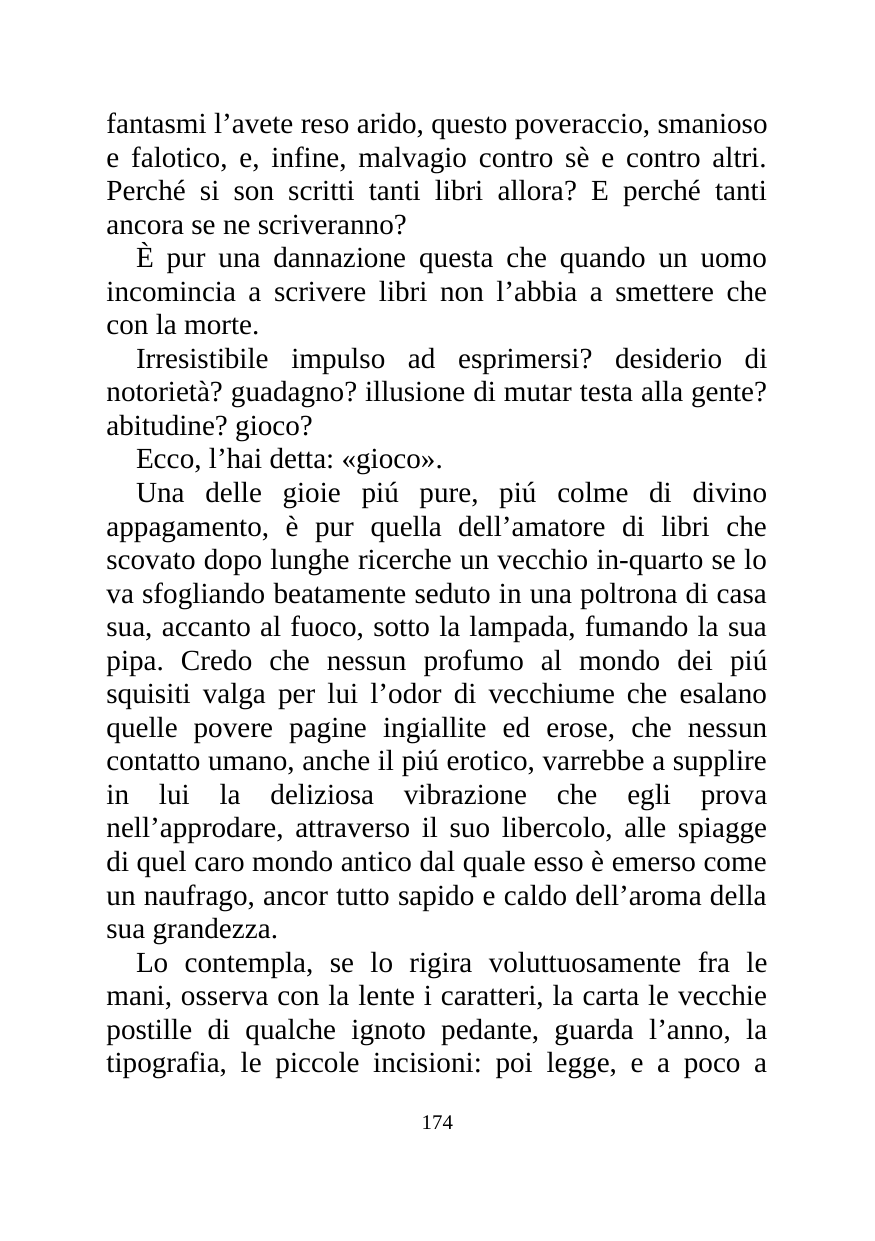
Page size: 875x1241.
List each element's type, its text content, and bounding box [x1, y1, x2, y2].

text fantasmi l’avete reso arido, questo poveraccio, smanioso e falotico, e, infine, malvagio contro sè e contro altri. Perché si son scritti tanti libri allora? E perché tanti ancora se ne scriveranno? [106, 106, 768, 240]
text Irresistibile impulso ad esprimersi? desiderio di notorietà? guadagno? illusione di mutar testa alla gente? abitudine? gioco? [106, 341, 768, 442]
text È pur una dannazione questa che quando un uomo incomincia a scrivere libri non l’abbia a smettere che con la morte. [106, 240, 768, 341]
text Lo contempla, se lo rigira voluttuosamente fra le mani, osserva con la lente i caratteri, la carta le vecchie postille di qualche ignoto pedante, guarda l’anno, la tipografia, le piccole incisioni: poi legge, e a poco a [106, 945, 768, 1079]
text Una delle gioie piú pure, piú colme di divino appagamento, è pur quella dell’amatore di libri che scovato dopo lunghe ricerche un vecchio in-quarto se lo va sfogliando beatamente seduto in una poltrona di casa sua, accanto al fuoco, sotto la lampada, fumando la sua pipa. Credo che nessun profumo al mondo dei piú squisiti valga per lui l’odor di vecchiume che esalano quelle povere pagine ingiallite ed erose, che nessun contatto umano, anche il piú erotico, varrebbe a supplire in lui la deliziosa vibrazione che egli prova nell’approdare, attraverso il suo libercolo, alle spiagge di quel caro mondo antico dal quale esso è emerso come un naufrago, ancor tutto sapido e caldo dell’aroma della sua grandezza. [106, 475, 768, 945]
text Ecco, l’hai detta: «gioco». [106, 442, 768, 475]
